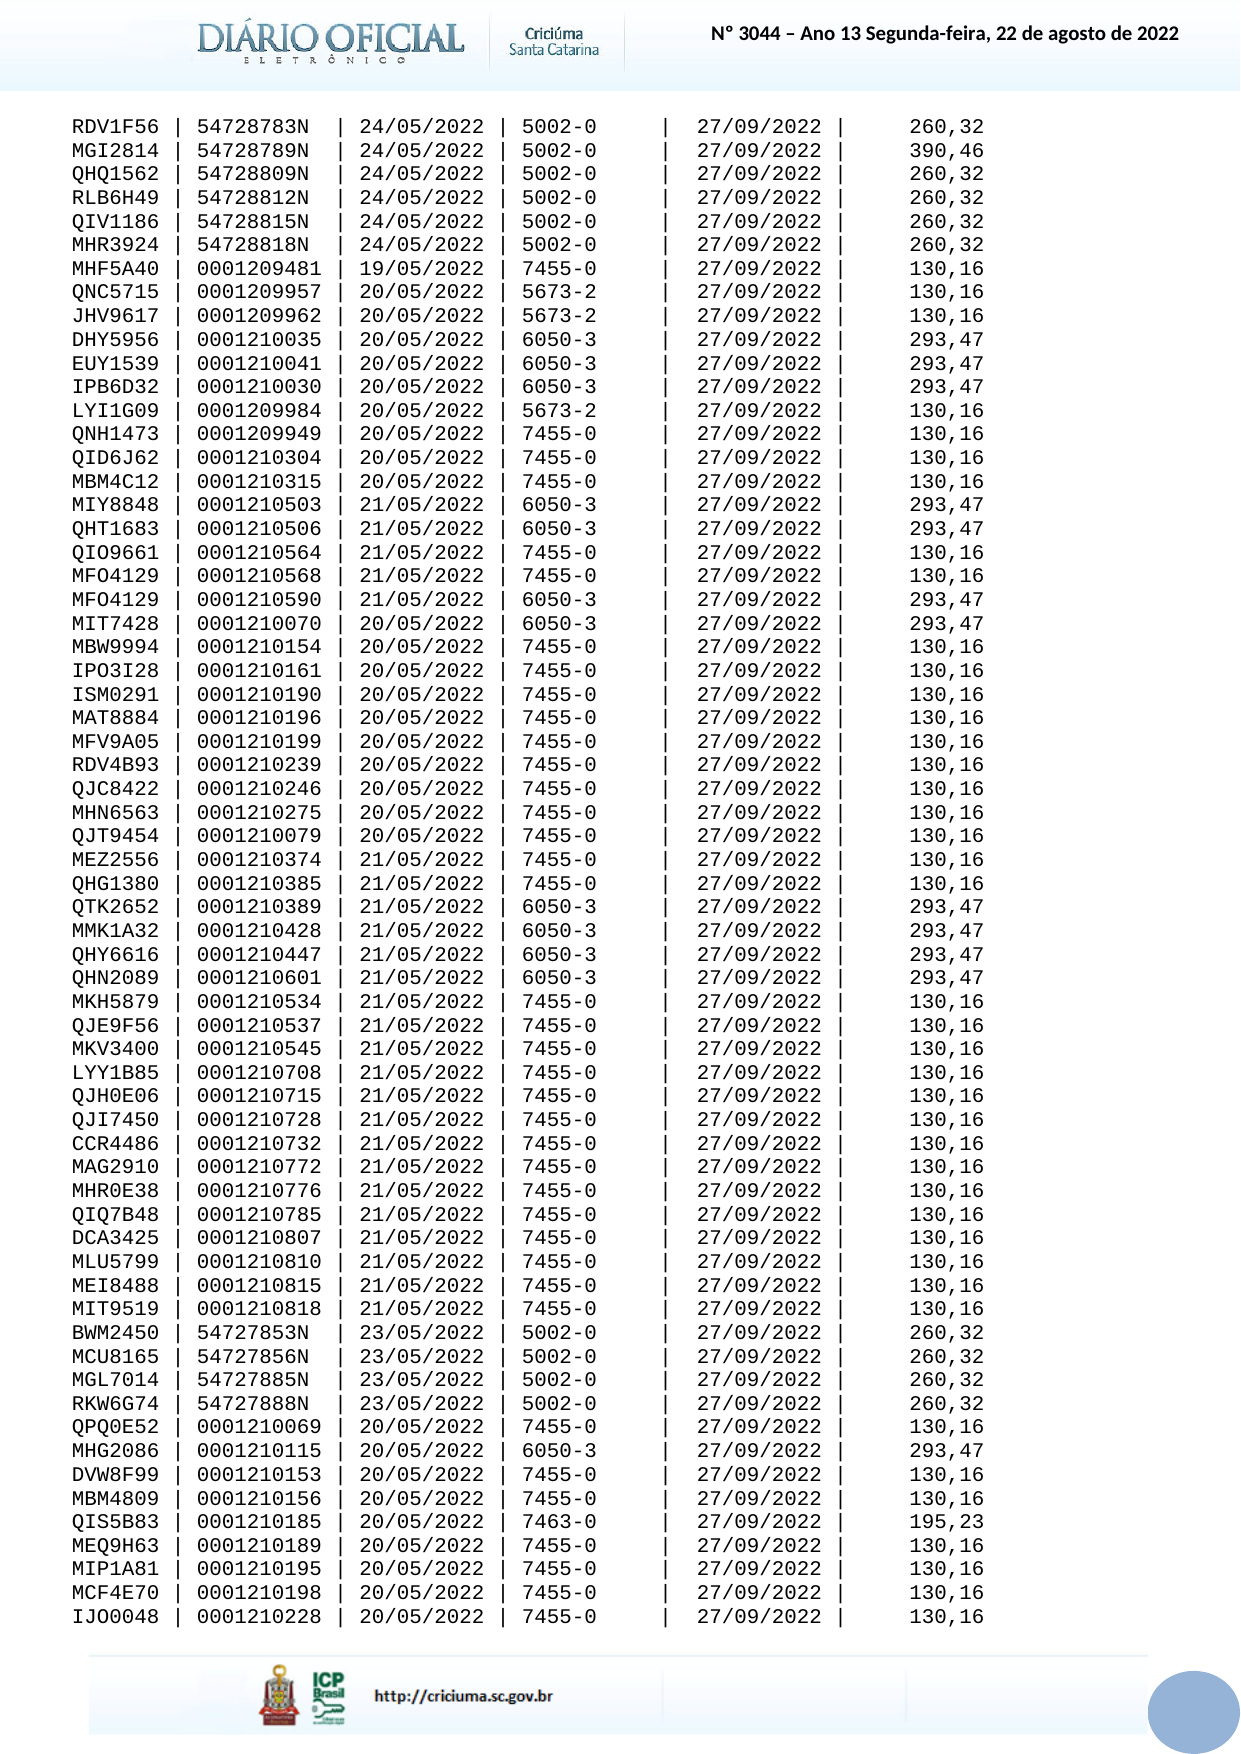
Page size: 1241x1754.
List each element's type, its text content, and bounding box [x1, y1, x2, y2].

text MKV3400 | 0001210545 | 21/05/2022 | 7455-0 | 27/09/2022 | 130,16 [59, 1038, 1181, 1062]
text ISM0291 | 0001210190 | 20/05/2022 | 7455-0 | 27/09/2022 | 130,16 [59, 683, 1181, 707]
text IPO3I28 | 0001210161 | 20/05/2022 | 7455-0 | 27/09/2022 | 130,16 [59, 660, 1181, 683]
text MEI8488 | 0001210815 | 21/05/2022 | 7455-0 | 27/09/2022 | 130,16 [59, 1275, 1181, 1298]
text DVW8F99 | 0001210153 | 20/05/2022 | 7455-0 | 27/09/2022 | 130,16 [59, 1464, 1181, 1487]
text MHR0E38 | 0001210776 | 21/05/2022 | 7455-0 | 27/09/2022 | 130,16 [59, 1180, 1181, 1204]
text LYI1G09 | 0001209984 | 20/05/2022 | 5673-2 | 27/09/2022 | 130,16 [59, 400, 1181, 423]
text MIP1A81 | 0001210195 | 20/05/2022 | 7455-0 | 27/09/2022 | 130,16 [59, 1558, 1181, 1582]
text QHT1683 | 0001210506 | 21/05/2022 | 6050-3 | 27/09/2022 | 293,47 [59, 518, 1181, 542]
text QIS5B83 | 0001210185 | 20/05/2022 | 7463-0 | 27/09/2022 | 195,23 [59, 1511, 1181, 1535]
text QJT9454 | 0001210079 | 20/05/2022 | 7455-0 | 27/09/2022 | 130,16 [59, 825, 1181, 849]
text MIT7428 | 0001210070 | 20/05/2022 | 6050-3 | 27/09/2022 | 293,47 [59, 613, 1181, 636]
text MAG2910 | 0001210772 | 21/05/2022 | 7455-0 | 27/09/2022 | 130,16 [59, 1156, 1181, 1180]
text MHN6563 | 0001210275 | 20/05/2022 | 7455-0 | 27/09/2022 | 130,16 [59, 802, 1181, 825]
text MIT9519 | 0001210818 | 21/05/2022 | 7455-0 | 27/09/2022 | 130,16 [59, 1298, 1181, 1322]
text MEQ9H63 | 0001210189 | 20/05/2022 | 7455-0 | 27/09/2022 | 130,16 [59, 1535, 1181, 1558]
text DCA3425 | 0001210807 | 21/05/2022 | 7455-0 | 27/09/2022 | 130,16 [59, 1227, 1181, 1251]
text MAT8884 | 0001210196 | 20/05/2022 | 7455-0 | 27/09/2022 | 130,16 [59, 707, 1181, 731]
text MBM4C12 | 0001210315 | 20/05/2022 | 7455-0 | 27/09/2022 | 130,16 [59, 471, 1181, 494]
text MLU5799 | 0001210810 | 21/05/2022 | 7455-0 | 27/09/2022 | 130,16 [59, 1251, 1181, 1275]
text EUY1539 | 0001210041 | 20/05/2022 | 6050-3 | 27/09/2022 | 293,47 [59, 352, 1181, 376]
text RKW6G74 | 54727888N | 23/05/2022 | 5002-0 | 27/09/2022 | 260,32 [59, 1393, 1181, 1417]
text MHR3924 | 54728818N | 24/05/2022 | 5002-0 | 27/09/2022 | 260,32 [59, 234, 1181, 258]
text MMK1A32 | 0001210428 | 21/05/2022 | 6050-3 | 27/09/2022 | 293,47 [59, 920, 1181, 944]
text RDV4B93 | 0001210239 | 20/05/2022 | 7455-0 | 27/09/2022 | 130,16 [59, 754, 1181, 778]
text QHY6616 | 0001210447 | 21/05/2022 | 6050-3 | 27/09/2022 | 293,47 [59, 944, 1181, 967]
text QIV1186 | 54728815N | 24/05/2022 | 5002-0 | 27/09/2022 | 260,32 [59, 211, 1181, 234]
text CCR4486 | 0001210732 | 21/05/2022 | 7455-0 | 27/09/2022 | 130,16 [59, 1133, 1181, 1156]
text QID6J62 | 0001210304 | 20/05/2022 | 7455-0 | 27/09/2022 | 130,16 [59, 447, 1181, 471]
text QJE9F56 | 0001210537 | 21/05/2022 | 7455-0 | 27/09/2022 | 130,16 [59, 1014, 1181, 1038]
text MHF5A40 | 0001209481 | 19/05/2022 | 7455-0 | 27/09/2022 | 130,16 [59, 258, 1181, 282]
text MGI2814 | 54728789N | 24/05/2022 | 5002-0 | 27/09/2022 | 390,46 [59, 140, 1181, 163]
text MCU8165 | 54727856N | 23/05/2022 | 5002-0 | 27/09/2022 | 260,32 [59, 1346, 1181, 1369]
text MFV9A05 | 0001210199 | 20/05/2022 | 7455-0 | 27/09/2022 | 130,16 [59, 731, 1181, 754]
text QJC8422 | 0001210246 | 20/05/2022 | 7455-0 | 27/09/2022 | 130,16 [59, 778, 1181, 802]
text MGL7014 | 54727885N | 23/05/2022 | 5002-0 | 27/09/2022 | 260,32 [59, 1369, 1181, 1393]
text MFO4129 | 0001210590 | 21/05/2022 | 6050-3 | 27/09/2022 | 293,47 [59, 589, 1181, 613]
text IPB6D32 | 0001210030 | 20/05/2022 | 6050-3 | 27/09/2022 | 293,47 [59, 376, 1181, 400]
text RDV1F56 | 54728783N | 24/05/2022 | 5002-0 | 27/09/2022 | 260,32 [59, 116, 1181, 140]
text QNC5715 | 0001209957 | 20/05/2022 | 5673-2 | 27/09/2022 | 130,16 [59, 282, 1181, 305]
text MBW9994 | 0001210154 | 20/05/2022 | 7455-0 | 27/09/2022 | 130,16 [59, 636, 1181, 660]
text MEZ2556 | 0001210374 | 21/05/2022 | 7455-0 | 27/09/2022 | 130,16 [59, 849, 1181, 873]
text QHN2089 | 0001210601 | 21/05/2022 | 6050-3 | 27/09/2022 | 293,47 [59, 967, 1181, 991]
text QTK2652 | 0001210389 | 21/05/2022 | 6050-3 | 27/09/2022 | 293,47 [59, 896, 1181, 920]
text QIQ7B48 | 0001210785 | 21/05/2022 | 7455-0 | 27/09/2022 | 130,16 [59, 1204, 1181, 1227]
text JHV9617 | 0001209962 | 20/05/2022 | 5673-2 | 27/09/2022 | 130,16 [59, 305, 1181, 329]
text QNH1473 | 0001209949 | 20/05/2022 | 7455-0 | 27/09/2022 | 130,16 [59, 423, 1181, 447]
text MCF4E70 | 0001210198 | 20/05/2022 | 7455-0 | 27/09/2022 | 130,16 [59, 1582, 1181, 1606]
text QHG1380 | 0001210385 | 21/05/2022 | 7455-0 | 27/09/2022 | 130,16 [59, 873, 1181, 896]
text MKH5879 | 0001210534 | 21/05/2022 | 7455-0 | 27/09/2022 | 130,16 [59, 991, 1181, 1014]
text QJI7450 | 0001210728 | 21/05/2022 | 7455-0 | 27/09/2022 | 130,16 [59, 1109, 1181, 1133]
text MIY8848 | 0001210503 | 21/05/2022 | 6050-3 | 27/09/2022 | 293,47 [59, 494, 1181, 518]
text BWM2450 | 54727853N | 23/05/2022 | 5002-0 | 27/09/2022 | 260,32 [59, 1322, 1181, 1346]
text DHY5956 | 0001210035 | 20/05/2022 | 6050-3 | 27/09/2022 | 293,47 [59, 329, 1181, 352]
text MFO4129 | 0001210568 | 21/05/2022 | 7455-0 | 27/09/2022 | 130,16 [59, 565, 1181, 589]
text MBM4809 | 0001210156 | 20/05/2022 | 7455-0 | 27/09/2022 | 130,16 [59, 1487, 1181, 1511]
text RLB6H49 | 54728812N | 24/05/2022 | 5002-0 | 27/09/2022 | 260,32 [59, 187, 1181, 211]
text IJO0048 | 0001210228 | 20/05/2022 | 7455-0 | 27/09/2022 | 130,16 [59, 1606, 1181, 1629]
text QHQ1562 | 54728809N | 24/05/2022 | 5002-0 | 27/09/2022 | 260,32 [59, 163, 1181, 187]
text MHG2086 | 0001210115 | 20/05/2022 | 6050-3 | 27/09/2022 | 293,47 [59, 1440, 1181, 1464]
text QIO9661 | 0001210564 | 21/05/2022 | 7455-0 | 27/09/2022 | 130,16 [59, 542, 1181, 565]
text QJH0E06 | 0001210715 | 21/05/2022 | 7455-0 | 27/09/2022 | 130,16 [59, 1086, 1181, 1109]
text QPQ0E52 | 0001210069 | 20/05/2022 | 7455-0 | 27/09/2022 | 130,16 [59, 1417, 1181, 1440]
text LYY1B85 | 0001210708 | 21/05/2022 | 7455-0 | 27/09/2022 | 130,16 [59, 1062, 1181, 1086]
